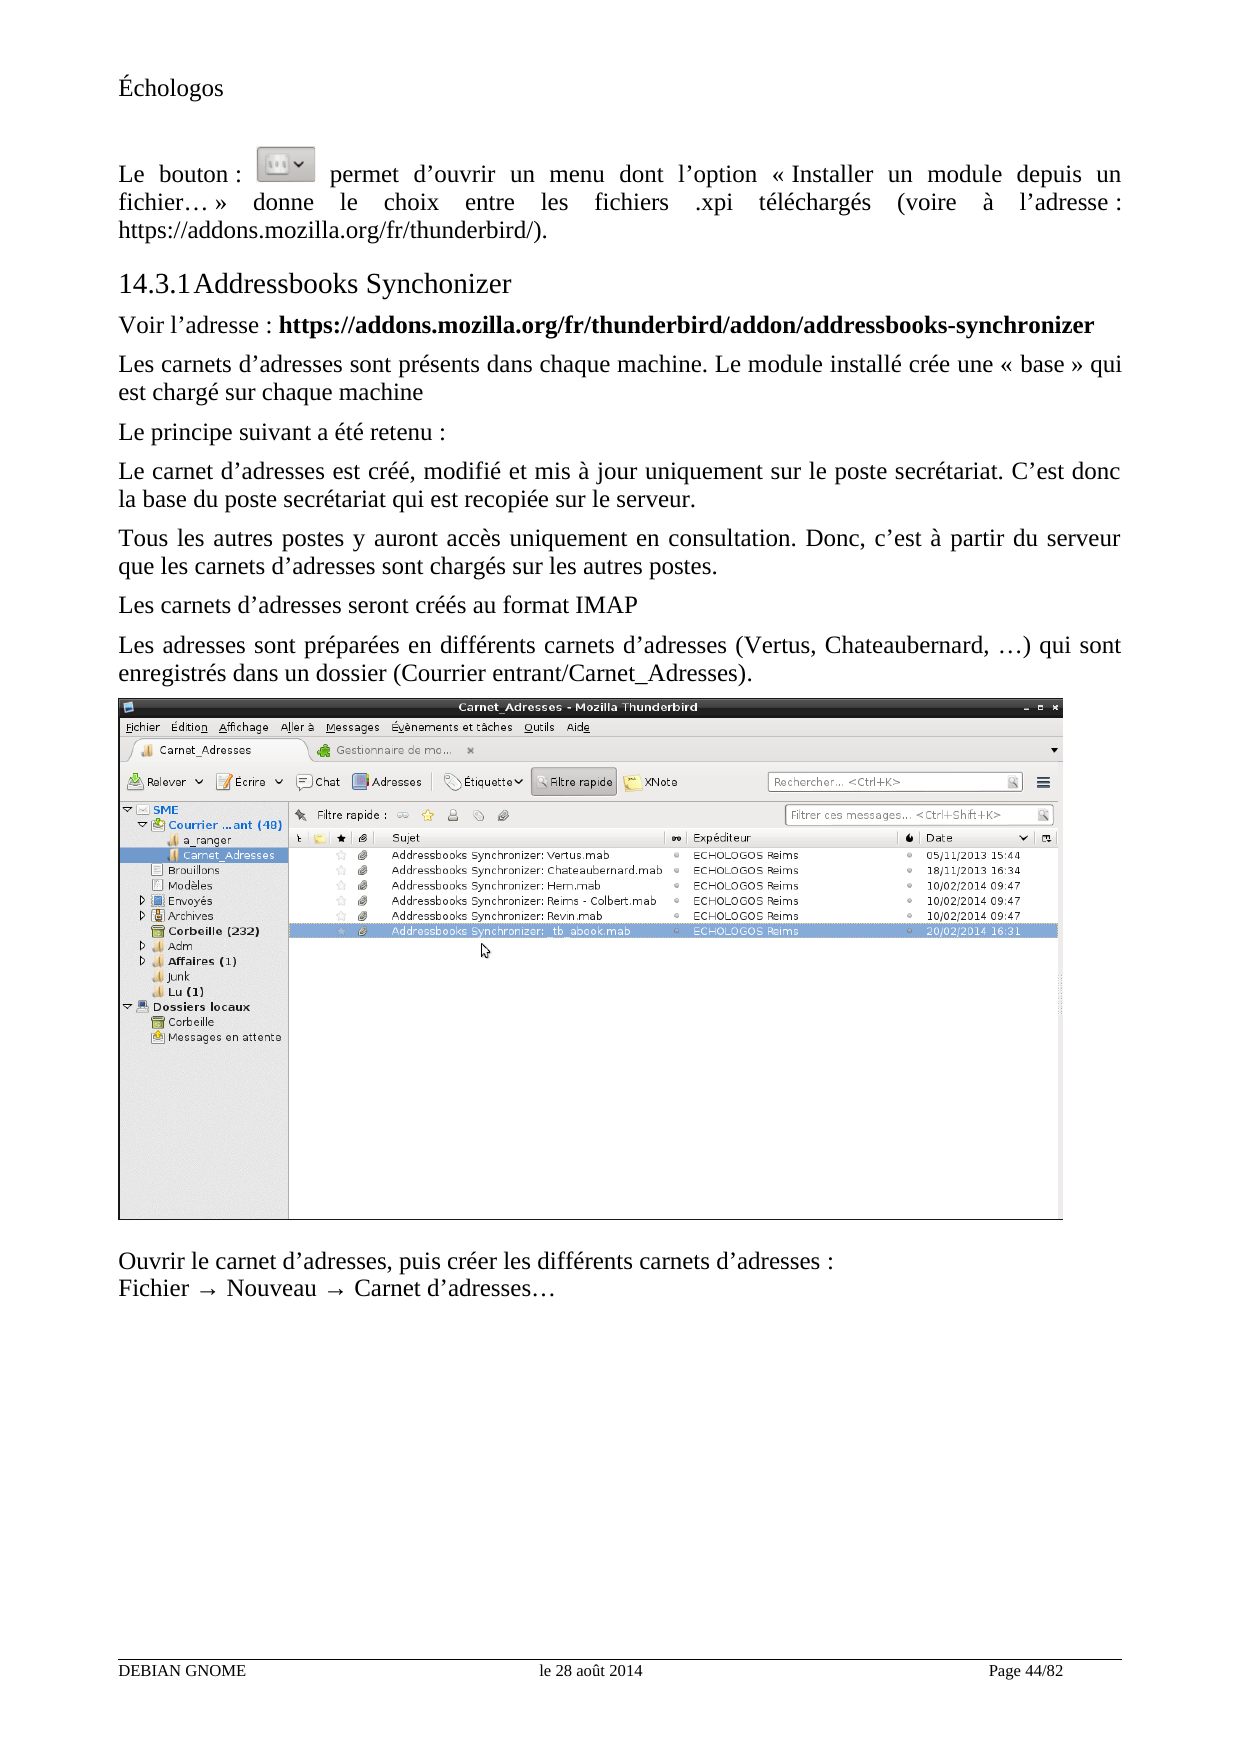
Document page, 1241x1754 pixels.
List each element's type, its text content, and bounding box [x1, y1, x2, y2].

text Ouvrir le carnet d’adresses, puis créer les différents carnets d’adresses : [118, 1247, 1122, 1274]
subtitle Addressbooks Synchonizer [118, 267, 1122, 299]
picture [118, 698, 1063, 1220]
text Fichier → Nouveau → Carnet d’adresses… [118, 1274, 1122, 1302]
text Le bouton : permet d’ouvrir un menu dont l’option « Installer un module depuis un fichier… » donne le choix entre les fichiers .xpi téléchargés (voire à l’adresse : https://addons.mozilla.org/fr/thunderbird/). [118, 147, 1122, 243]
picture [256, 146, 316, 183]
text Le principe suivant a été retenu : [118, 418, 1122, 446]
text Les adresses sont préparées en différents carnets d’adresses (Vertus, Chateaubernard, …) qui sont enregistrés dans un dossier (Courrier entrant/Carnet_Adresses). [118, 631, 1122, 687]
text Les carnets d’adresses seront créés au format IMAP [118, 592, 1122, 619]
text Le carnet d’adresses est créé, modifié et mis à jour uniquement sur le poste secrétariat. C’est donc la base du poste secrétariat qui est recopiée sur le serveur. [118, 457, 1122, 513]
text Voir l’adresse : https://addons.mozilla.org/fr/thunderbird/addon/addressbooks-synchronizer [118, 311, 1122, 339]
text Tous les autres postes y auront accès uniquement en consultation. Donc, c’est à partir du serveur que les carnets d’adresses sont chargés sur les autres postes. [118, 524, 1122, 580]
text Les carnets d’adresses sont présents dans chaque machine. Le module installé crée une « base » qui est chargé sur chaque machine [118, 351, 1122, 406]
